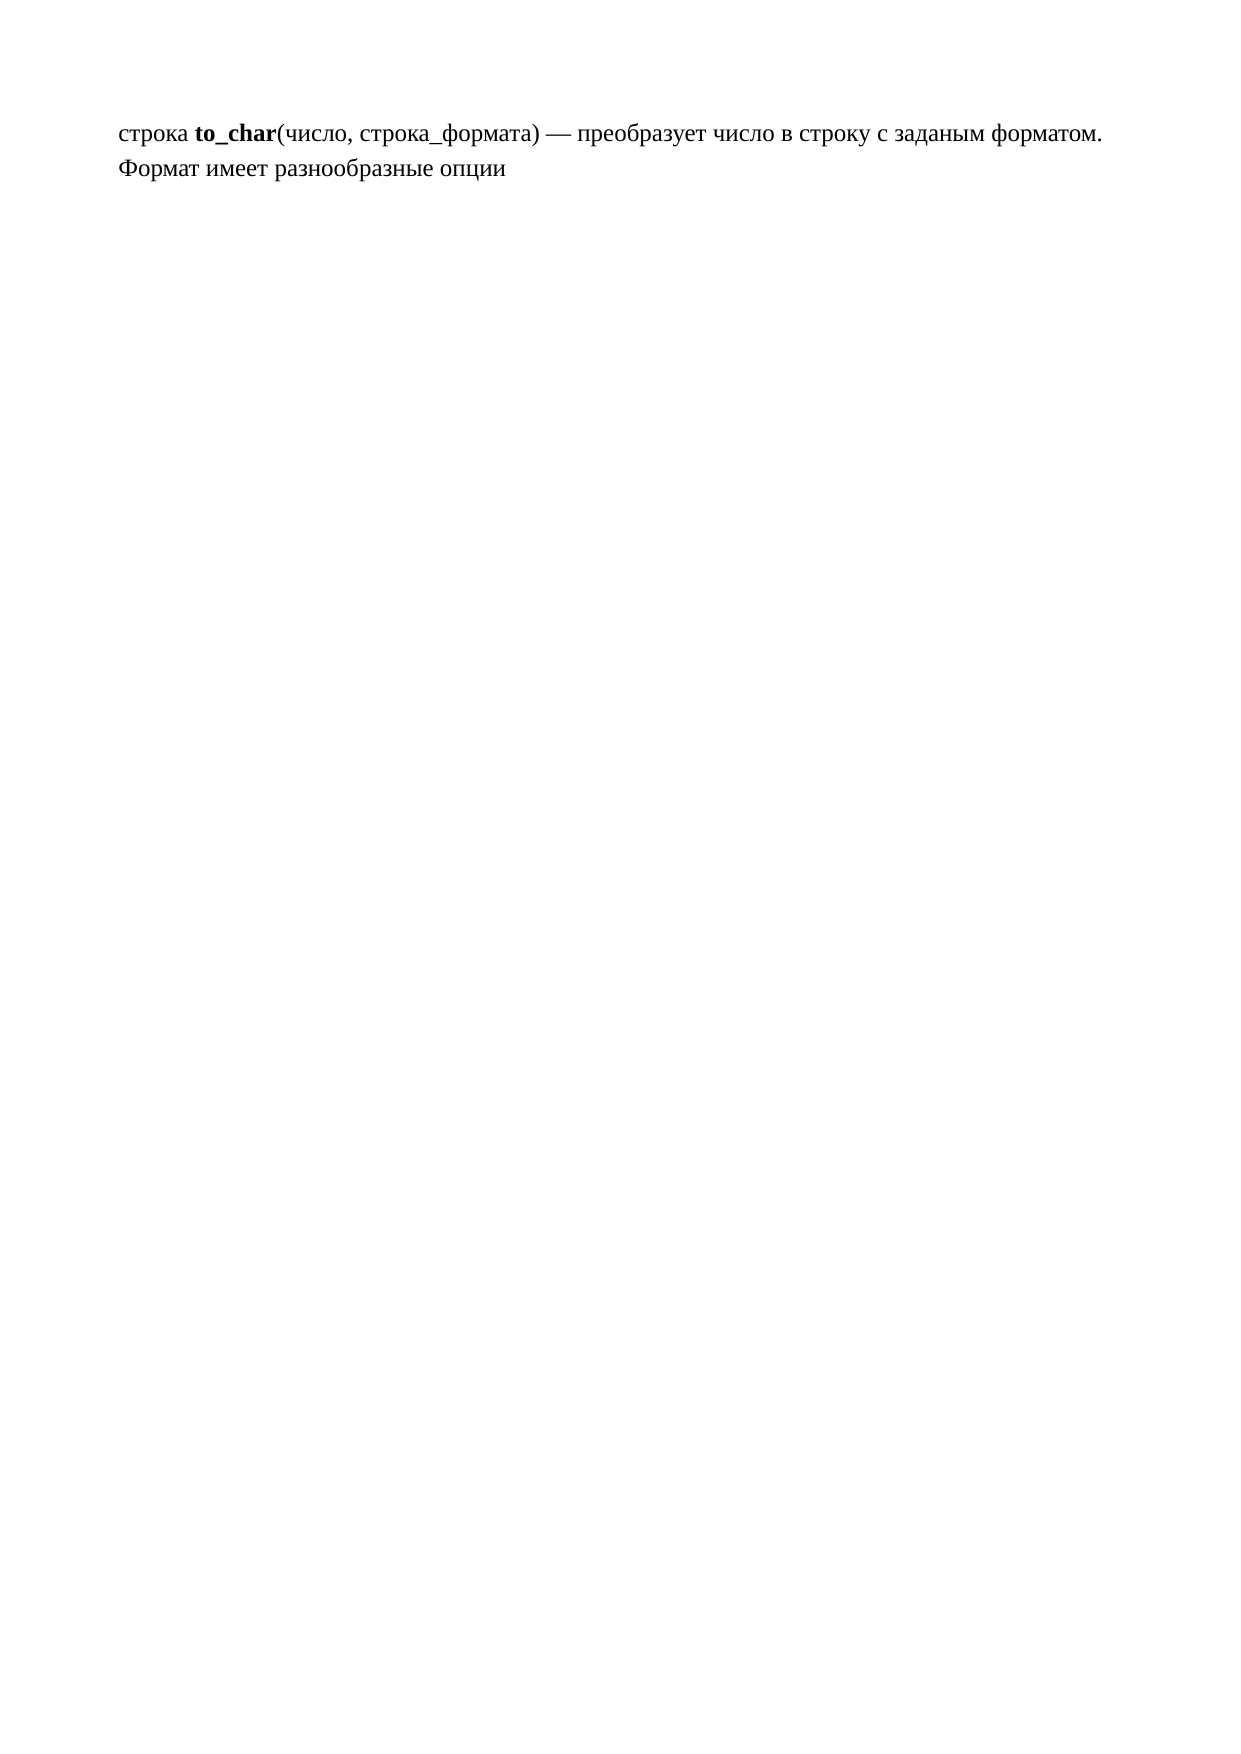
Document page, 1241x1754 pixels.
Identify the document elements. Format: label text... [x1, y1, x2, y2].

text строка to_char(число, строка_формата) — преобразует число в строку с заданым форматом. Формат имеет разнообразные опции [118, 118, 1122, 181]
